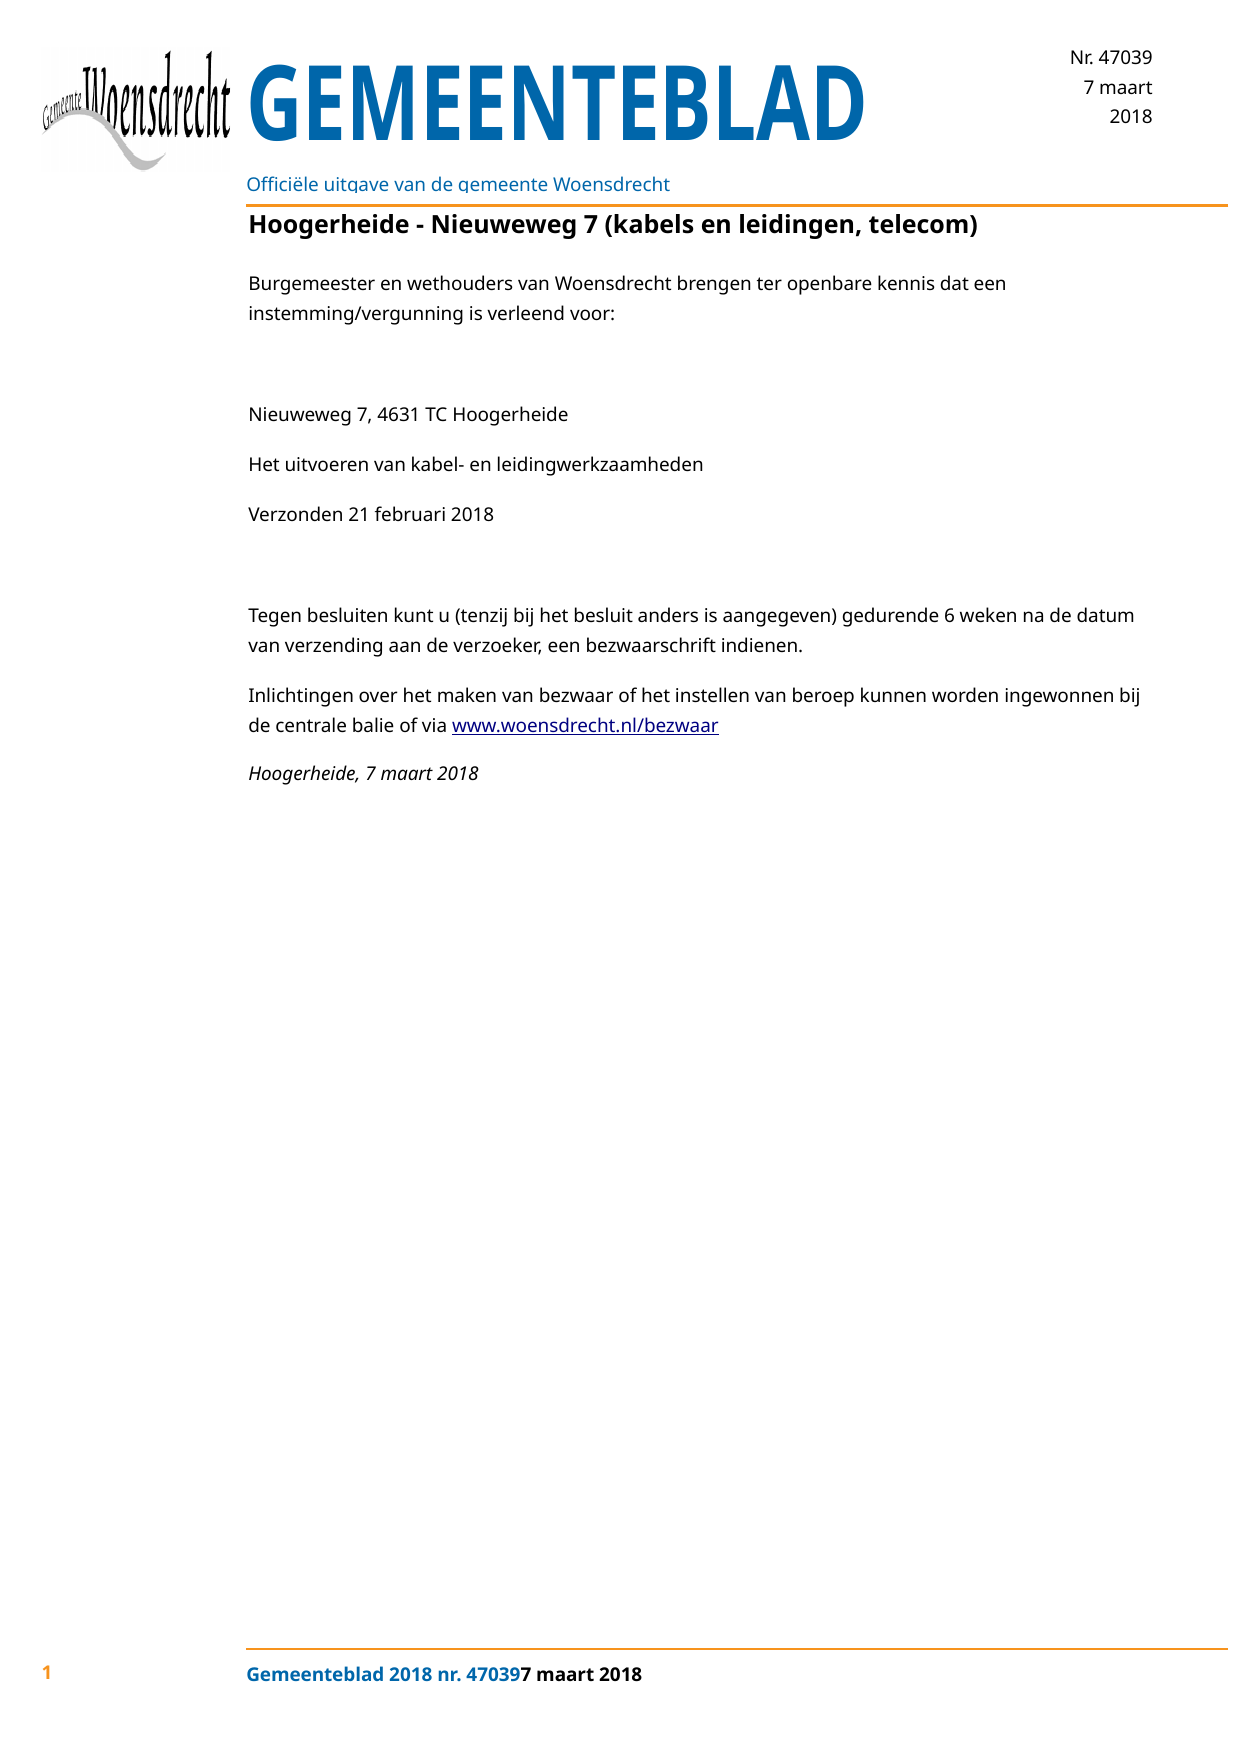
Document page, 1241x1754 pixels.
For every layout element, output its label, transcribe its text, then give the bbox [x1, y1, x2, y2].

text Nieuweweg 7, 4631 TC Hoogerheide [248, 401, 1152, 426]
text Hoogerheide, 7 maart 2018 [248, 760, 1152, 786]
text Inlichtingen over het maken van bezwaar of het instellen van beroep kunnen worden ingewonnen bij de centrale balie of via www.woensdrecht.nl/bezwaar [248, 682, 1152, 738]
text Hoogerheide - Nieuweweg 7 (kabels en leidingen, telecom) [248, 207, 1152, 241]
picture [41, 47, 231, 172]
text Burgemeester en wethouders van Woensdrecht brengen ter openbare kennis dat een instemming/vergunning is verleend voor: [248, 270, 1152, 326]
text Het uitvoeren van kabel- en leidingwerkzaamheden [248, 451, 1152, 477]
text Verzonden 21 februari 2018 [248, 502, 1152, 527]
text Tegen besluiten kunt u (tenzij bij het besluit anders is aangegeven) gedurende 6 weken na de datum van verzending aan de verzoeker, een bezwaarschrift indienen. [248, 602, 1152, 658]
